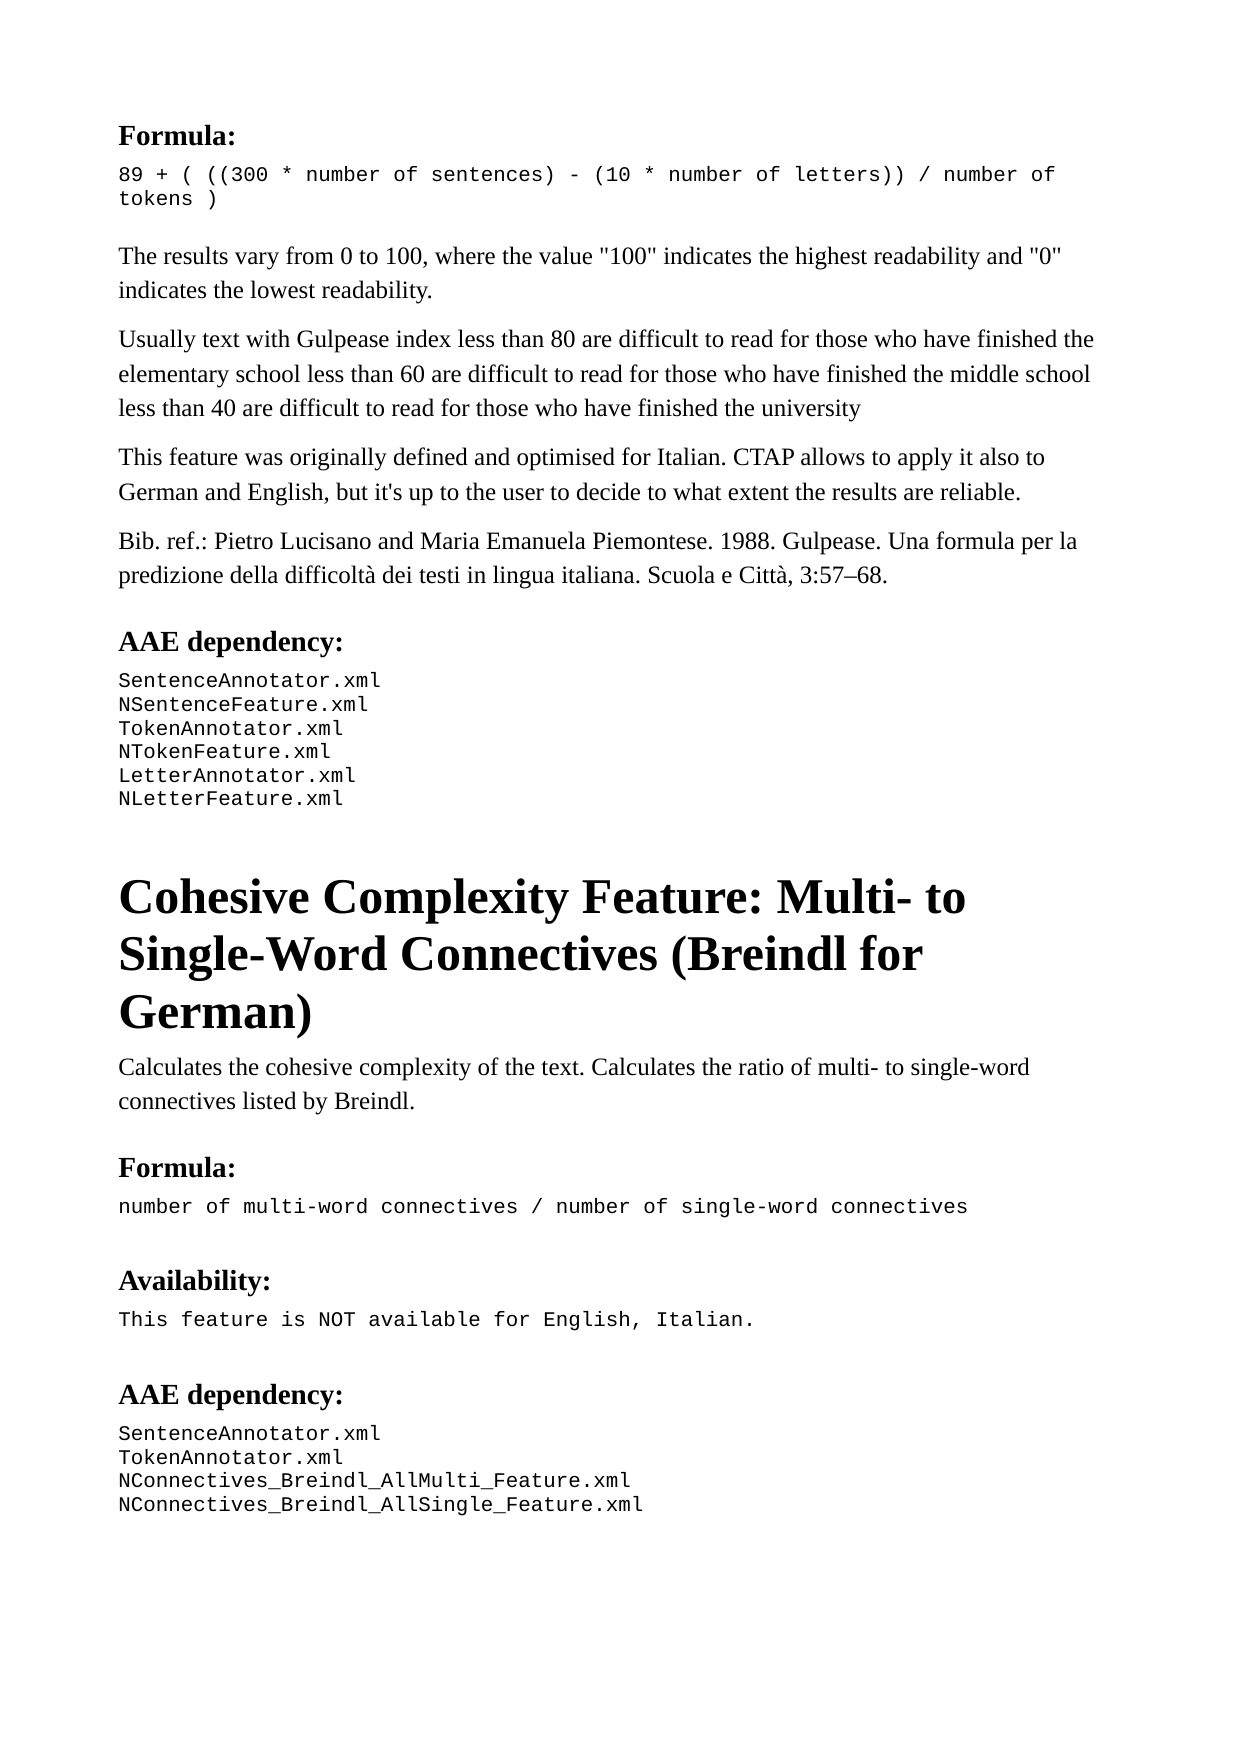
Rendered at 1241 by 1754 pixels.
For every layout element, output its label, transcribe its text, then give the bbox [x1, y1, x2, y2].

subtitle Cohesive Complexity Feature: Multi- to Single-Word Connectives (Breindl for German) [118, 867, 1122, 1039]
subtitle AAE dependency: [118, 624, 1122, 658]
text This feature was originally defined and optimised for Italian. CTAP allows to apply it also to German and English, but it's up to the user to decide to what extent the results are reliable. [118, 442, 1122, 506]
text NTokenFeature.xml [118, 741, 1122, 765]
subtitle Formula: [118, 1150, 1122, 1183]
text The results vary from 0 to 100, where the value "100" indicates the highest readability and "0" indicates the lowest readability. [118, 241, 1122, 304]
subtitle Availability: [118, 1263, 1122, 1297]
text NConnectives_Breindl_AllMulti_Feature.xml [118, 1471, 1122, 1494]
text LetterAnnotator.xml [118, 765, 1122, 788]
text NConnectives_Breindl_AllSingle_Feature.xml [118, 1494, 1122, 1518]
text SentenceAnnotator.xml [118, 670, 1122, 694]
text Usually text with Gulpease index less than 80 are difficult to read for those who have finished the elementary school less than 60 are difficult to read for those who have finished the middle school less than 40 are difficult to read for those who have finished the university [118, 324, 1122, 422]
text NLetterFeature.xml [118, 788, 1122, 812]
text SentenceAnnotator.xml [118, 1423, 1122, 1447]
text Bib. ref.: Pietro Lucisano and Maria Emanuela Piemontese. 1988. Gulpease. Una formula per la predizione della difficoltà dei testi in lingua italiana. Scuola e Città, 3:57–68. [118, 526, 1122, 589]
text NSentenceFeature.xml [118, 694, 1122, 717]
subtitle Formula: [118, 118, 1122, 152]
subtitle AAE dependency: [118, 1377, 1122, 1411]
text number of multi-word connectives / number of single-word connectives [118, 1196, 1122, 1219]
text TokenAnnotator.xml [118, 1447, 1122, 1471]
text Calculates the cohesive complexity of the text. Calculates the ratio of multi- to single-word connectives listed by Breindl. [118, 1052, 1122, 1115]
text 89 + ( ((300 * number of sentences) - (10 * number of letters)) / number of tokens ) [118, 164, 1122, 211]
text TokenAnnotator.xml [118, 717, 1122, 741]
text This feature is NOT available for English, Italian. [118, 1309, 1122, 1333]
